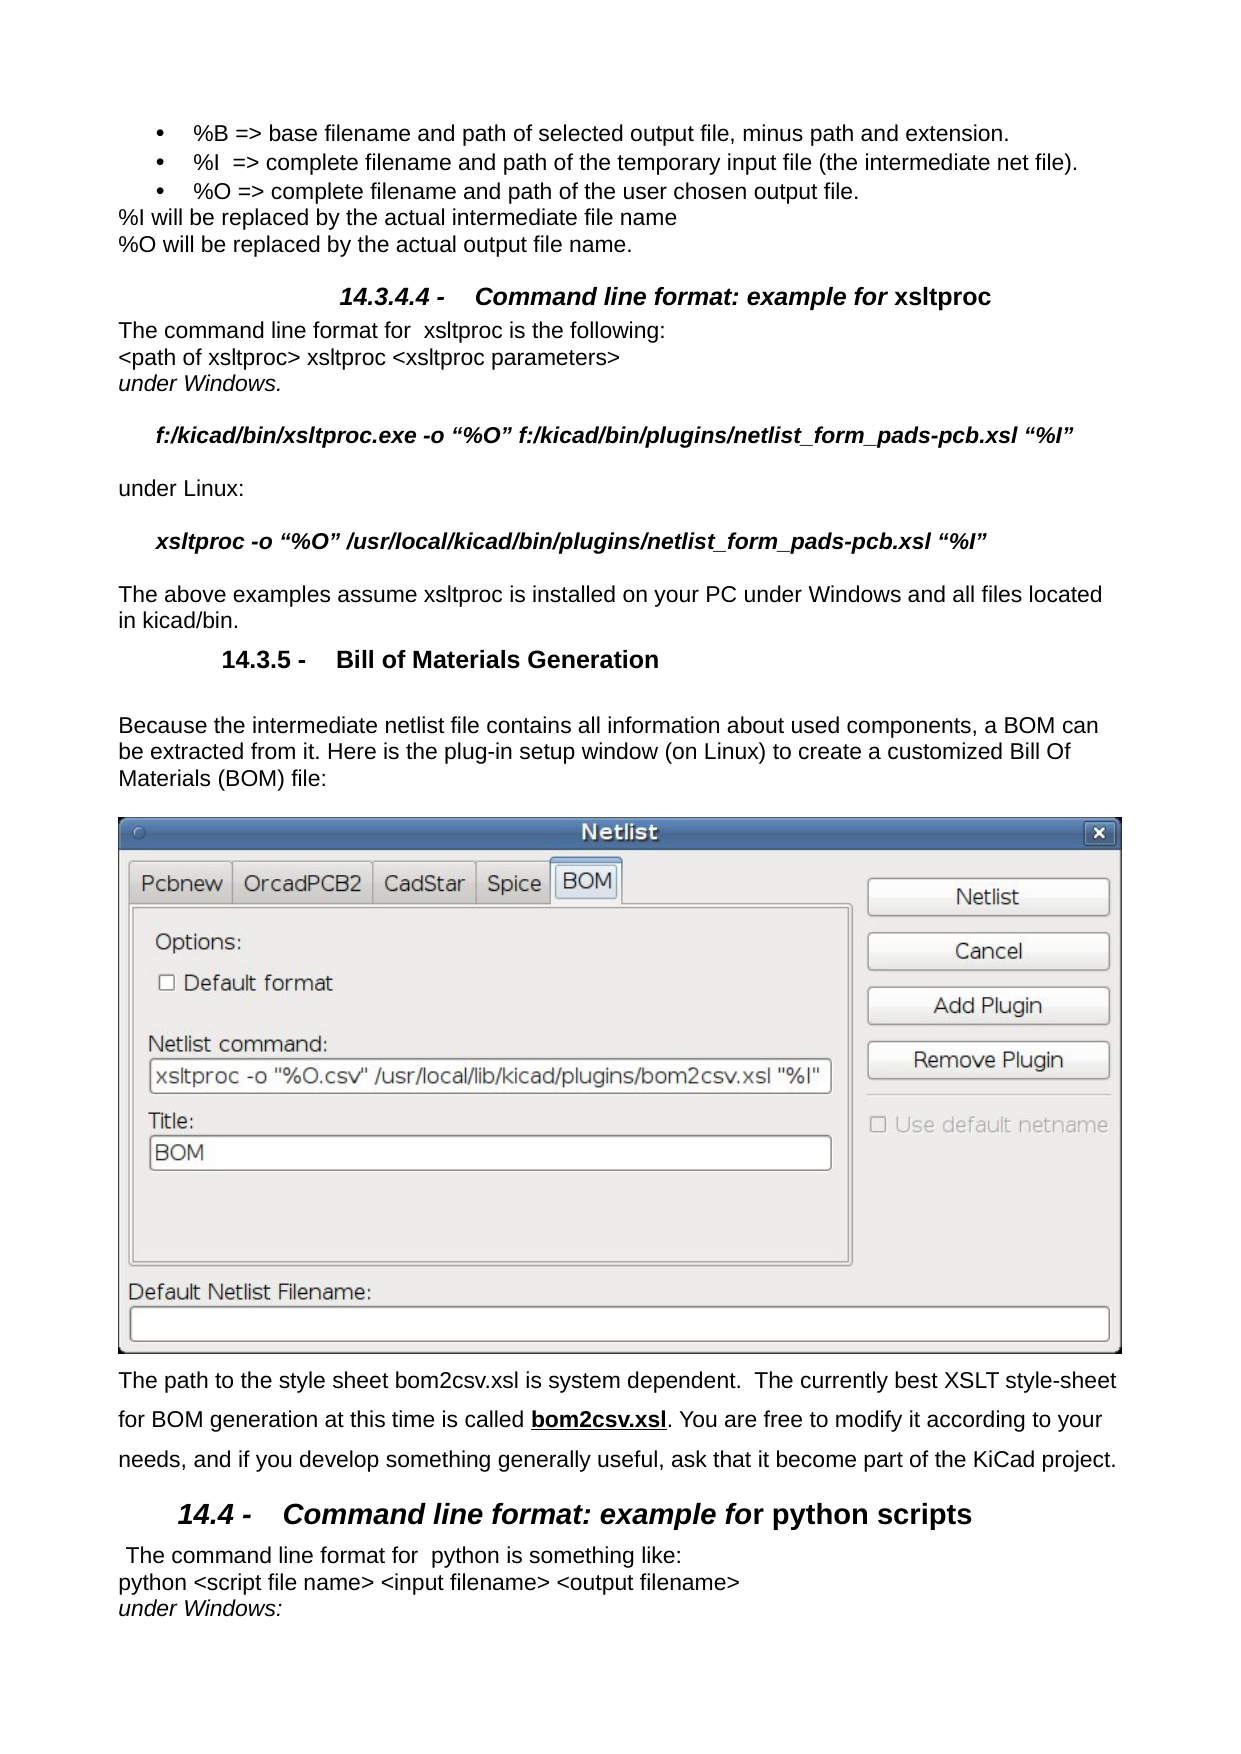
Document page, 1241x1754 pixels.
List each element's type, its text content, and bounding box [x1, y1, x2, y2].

text under Windows: [118, 1595, 1122, 1621]
text f:/kicad/bin/xsltproc.exe -o “%O” f:/kicad/bin/plugins/netlist_form_pads-pcb.xsl “%I” [118, 396, 1122, 449]
text %O will be replaced by the actual output file name. [118, 231, 1122, 257]
list %I => complete filename and path of the temporary input file (the intermediate net file). [156, 147, 1122, 176]
subtitle Command line format: example for xsltproc [339, 282, 1122, 311]
text xsltproc -o “%O” /usr/local/kicad/bin/plugins/netlist_form_pads-pcb.xsl “%I” [118, 502, 1122, 554]
text The above examples assume xsltproc is installed on your PC under Windows and all files located in kicad/bin. [118, 581, 1122, 633]
text The command line format for xsltproc is the following: [118, 317, 1122, 343]
text under Linux: [118, 475, 1122, 502]
text %I will be replaced by the actual intermediate file name [118, 204, 1122, 231]
text The command line format for python is something like: [125, 1542, 1122, 1569]
text python <script file name> <input filename> <output filename> [118, 1569, 1122, 1595]
subtitle Command line format: example for python scripts [177, 1497, 1122, 1531]
list %B => base filename and path of selected output file, minus path and extension. [156, 118, 1122, 147]
text Because the intermediate netlist file contains all information about used components, a BOM can be extracted from it. Here is the plug-in setup window (on Linux) to create a customized Bill Of Materials (BOM) file: [118, 712, 1122, 791]
text <path of xsltproc> xsltproc <xsltproc parameters> [118, 343, 1122, 370]
list %O => complete filename and path of the user chosen output file. [156, 176, 1122, 204]
subtitle Bill of Materials Generation [221, 645, 1122, 674]
text under Windows. [118, 370, 1122, 396]
text The path to the style sheet bom2csv.xsl is system dependent. The currently best XSLT style-sheet for BOM generation at this time is called bom2csv.xsl. You are free to modify it according to your needs, and if you develop something generally useful, ask that it become part of the KiCad project. [118, 1354, 1122, 1472]
picture [118, 817, 1122, 1354]
